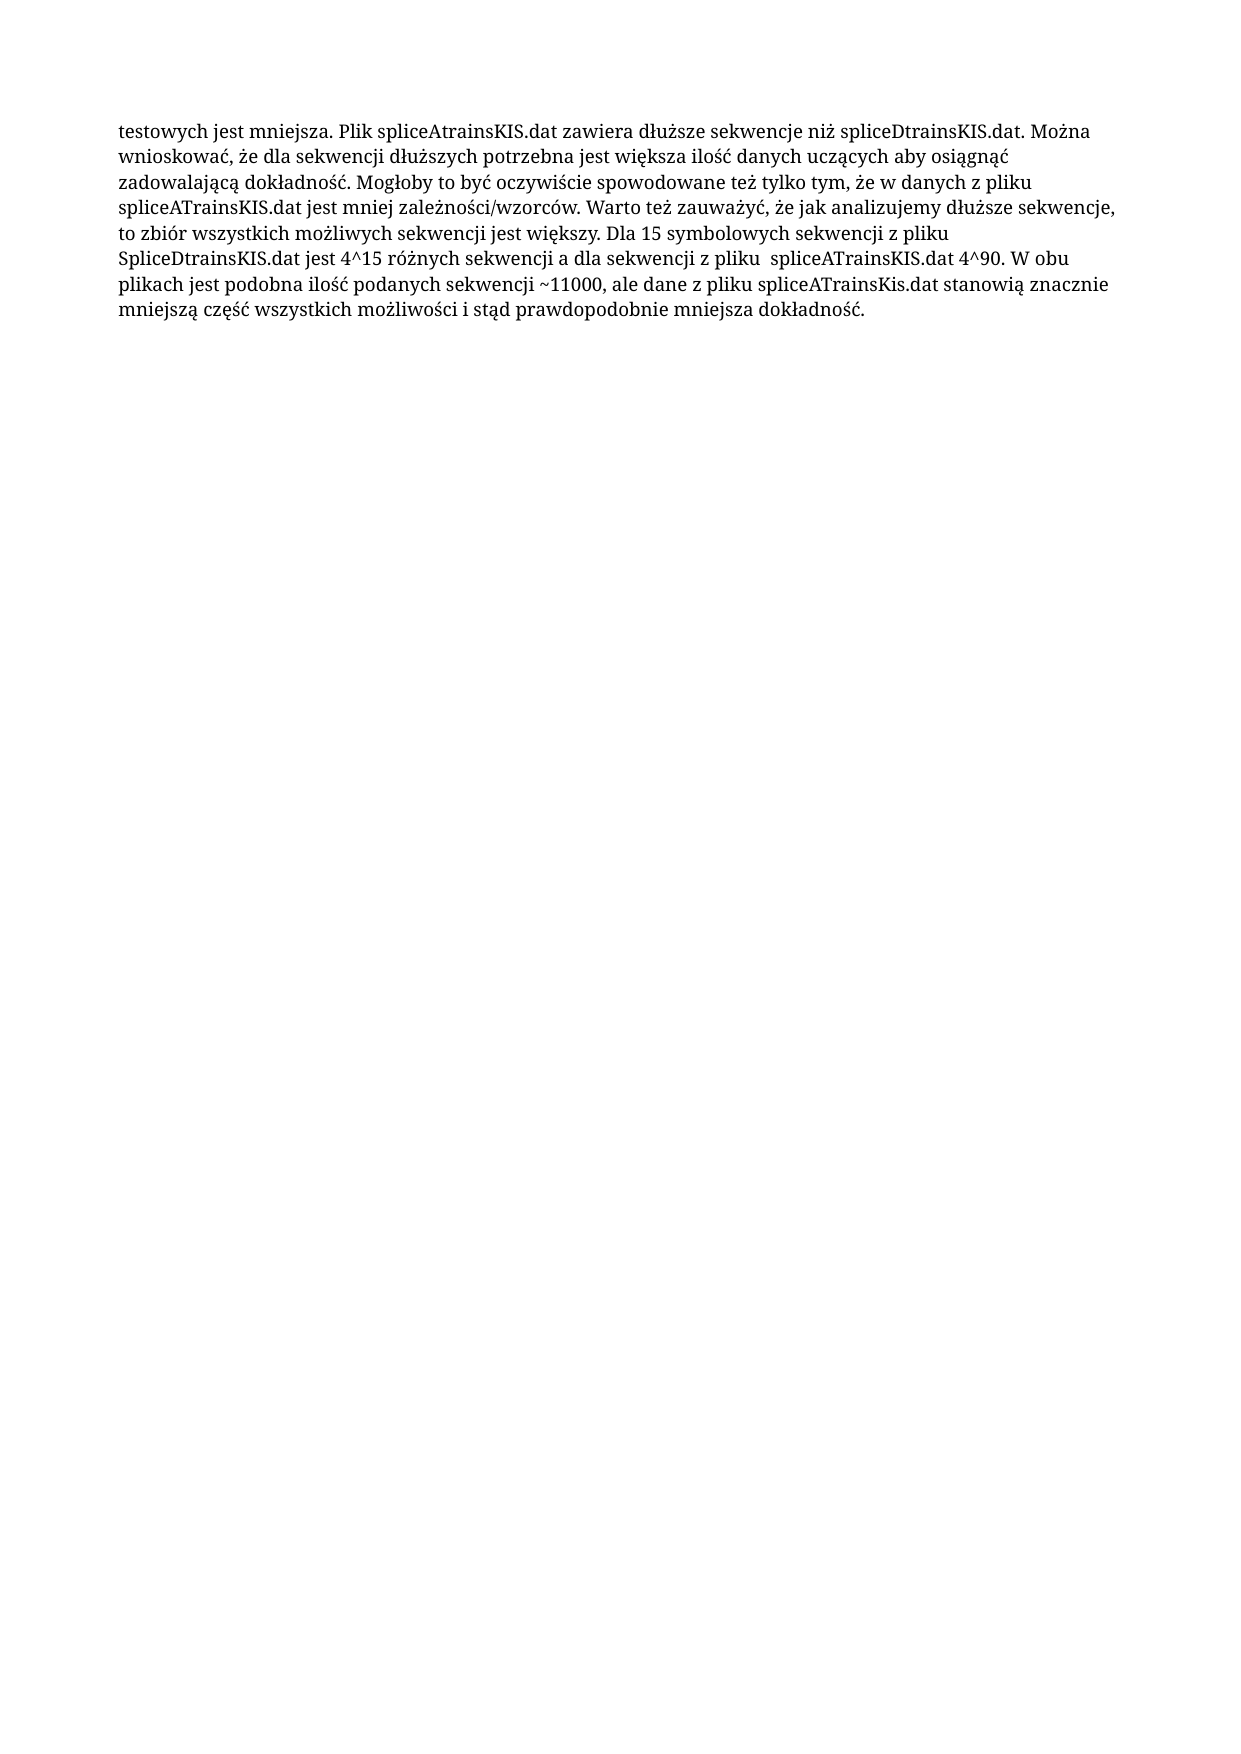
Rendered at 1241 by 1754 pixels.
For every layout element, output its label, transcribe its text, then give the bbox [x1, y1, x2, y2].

text testowych jest mniejsza. Plik spliceAtrainsKIS.dat zawiera dłuższe sekwencje niż spliceDtrainsKIS.dat. Można wnioskować, że dla sekwencji dłuższych potrzebna jest większa ilość danych uczących aby osiągnąć zadowalającą dokładność. Mogłoby to być oczywiście spowodowane też tylko tym, że w danych z pliku spliceATrainsKIS.dat jest mniej zależności/wzorców. Warto też zauważyć, że jak analizujemy dłuższe sekwencje, to zbiór wszystkich możliwych sekwencji jest większy. Dla 15 symbolowych sekwencji z pliku SpliceDtrainsKIS.dat jest 4^15 różnych sekwencji a dla sekwencji z pliku spliceATrainsKIS.dat 4^90. W obu plikach jest podobna ilość podanych sekwencji ~11000, ale dane z pliku spliceATrainsKis.dat stanowią znacznie mniejszą część wszystkich możliwości i stąd prawdopodobnie mniejsza dokładność. [118, 118, 1122, 322]
